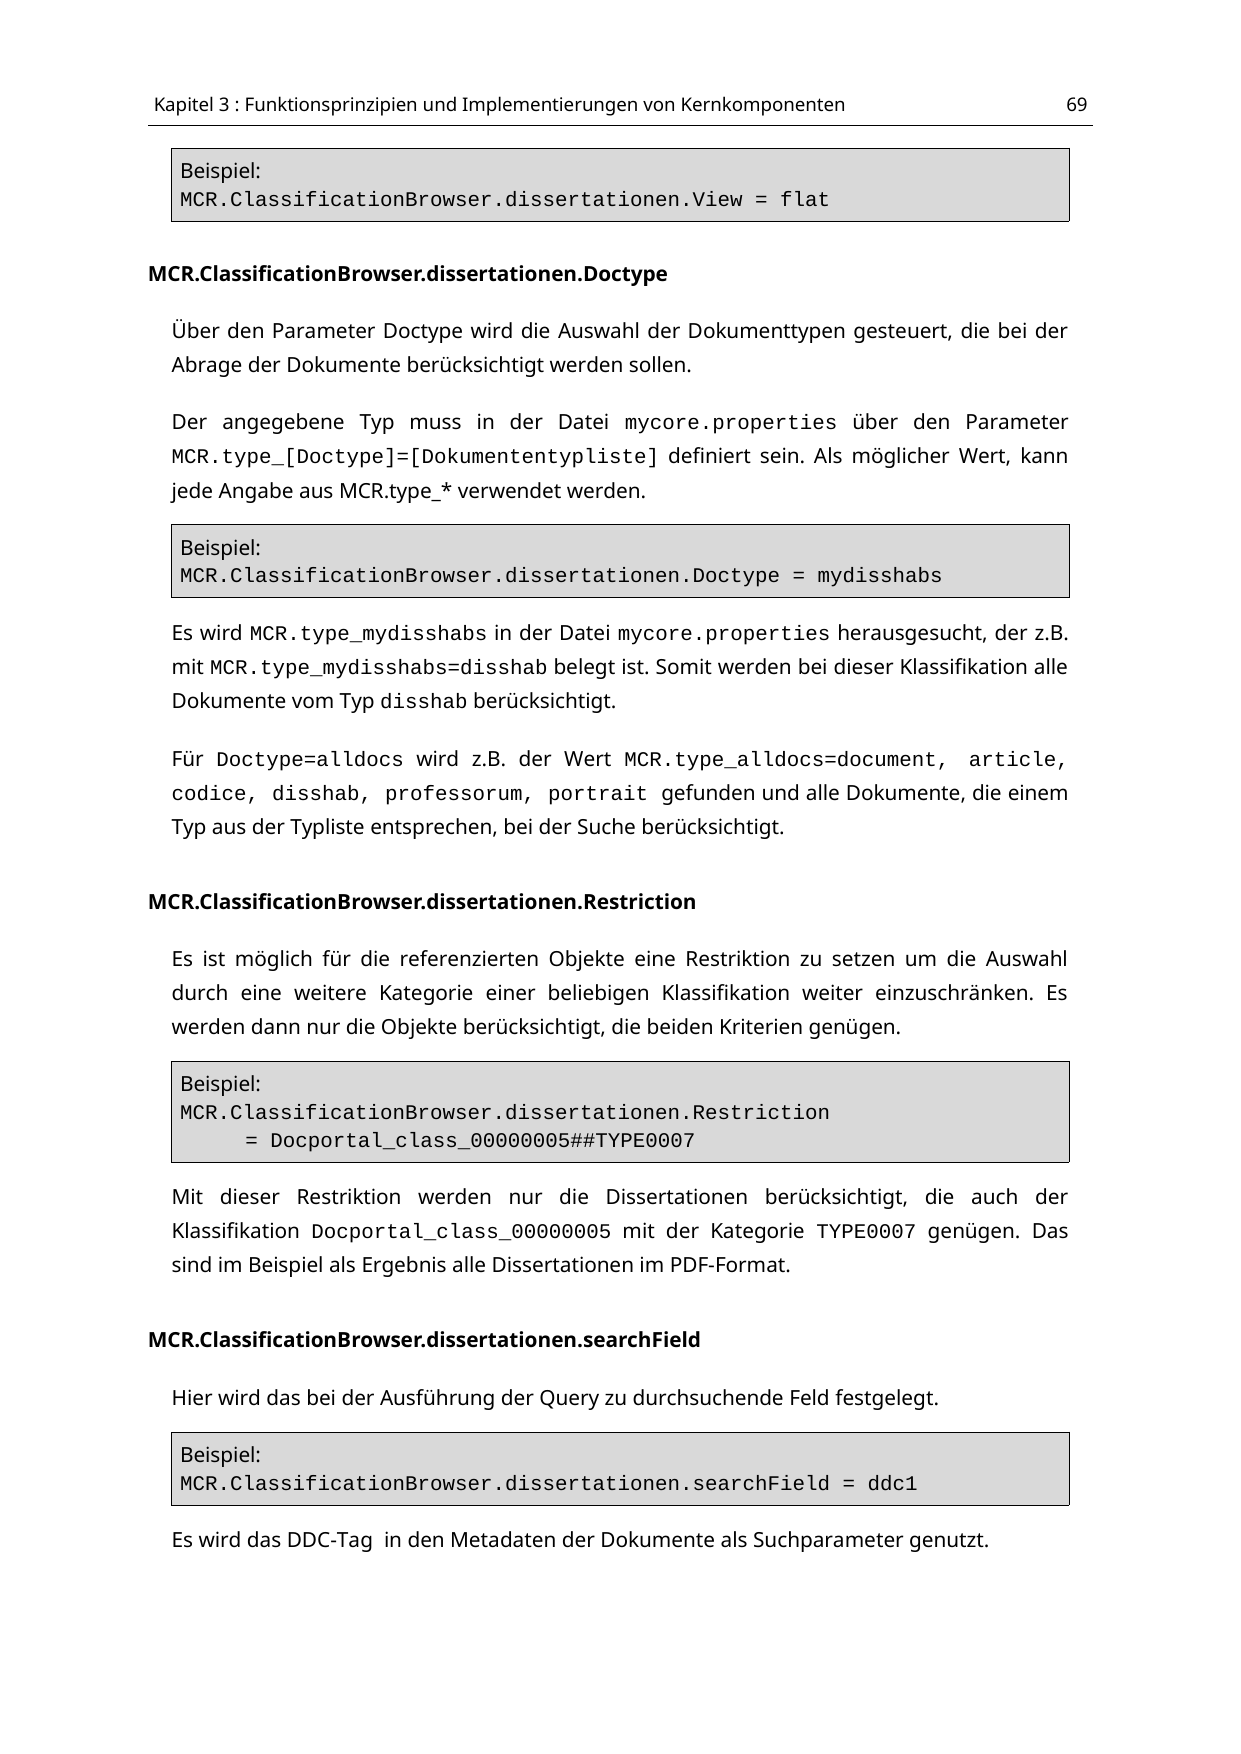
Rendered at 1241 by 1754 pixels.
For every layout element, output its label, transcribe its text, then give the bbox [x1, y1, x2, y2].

subtitle MCR.ClassificationBrowser.dissertationen.Doctype [148, 259, 1092, 287]
text Über den Parameter Doctype wird die Auswahl der Dokumenttypen gesteuert, die bei der Abrage der Dokumente berücksichtigt werden sollen. [171, 316, 1069, 378]
text Beispiel: MCR.ClassificationBrowser.dissertationen.Restriction = Docportal_class_00000005##TYPE0007 [172, 1062, 1069, 1162]
text Beispiel: MCR.ClassificationBrowser.dissertationen.searchField = ddc1 [172, 1433, 1069, 1505]
subtitle MCR.ClassificationBrowser.dissertationen.Restriction [148, 887, 1092, 915]
text Es ist möglich für die referenzierten Objekte eine Restriktion zu setzen um die Auswahl durch eine weitere Kategorie einer beliebigen Klassifikation weiter einzuschränken. Es werden dann nur die Objekte berücksichtigt, die beiden Kriterien genügen. [171, 944, 1069, 1041]
text Der angegebene Typ muss in der Datei mycore.properties über den Parameter MCR.type_[Doctype]=[Dokumententypliste] definiert sein. Als möglicher Wert, kann jede Angabe aus MCR.type_* verwendet werden. [171, 407, 1069, 504]
text Für Doctype=alldocs wird z.B. der Wert MCR.type_alldocs=document, article, codice, disshab, professorum, portrait gefunden und alle Dokumente, die einem Typ aus der Typliste entsprechen, bei der Suche berücksichtigt. [171, 744, 1069, 840]
text Beispiel: MCR.ClassificationBrowser.dissertationen.View = flat [172, 149, 1069, 221]
text Es wird das DDC-Tag in den Metadaten der Dokumente als Suchparameter genutzt. [171, 1525, 1069, 1553]
text Beispiel: MCR.ClassificationBrowser.dissertationen.Doctype = mydisshabs [172, 525, 1069, 597]
text Mit dieser Restriktion werden nur die Dissertationen berücksichtigt, die auch der Klassifikation Docportal_class_00000005 mit der Kategorie TYPE0007 genügen. Das sind im Beispiel als Ergebnis alle Dissertationen im PDF-Format. [171, 1182, 1069, 1279]
subtitle MCR.ClassificationBrowser.dissertationen.searchField [148, 1326, 1092, 1354]
text Es wird MCR.type_mydisshabs in der Datei mycore.properties herausgesucht, der z.B. mit MCR.type_mydisshabs=disshab belegt ist. Somit werden bei dieser Klassifikation alle Dokumente vom Typ disshab berücksichtigt. [171, 618, 1069, 714]
text Hier wird das bei der Ausführung der Query zu durchsuchende Feld festgelegt. [171, 1383, 1069, 1411]
